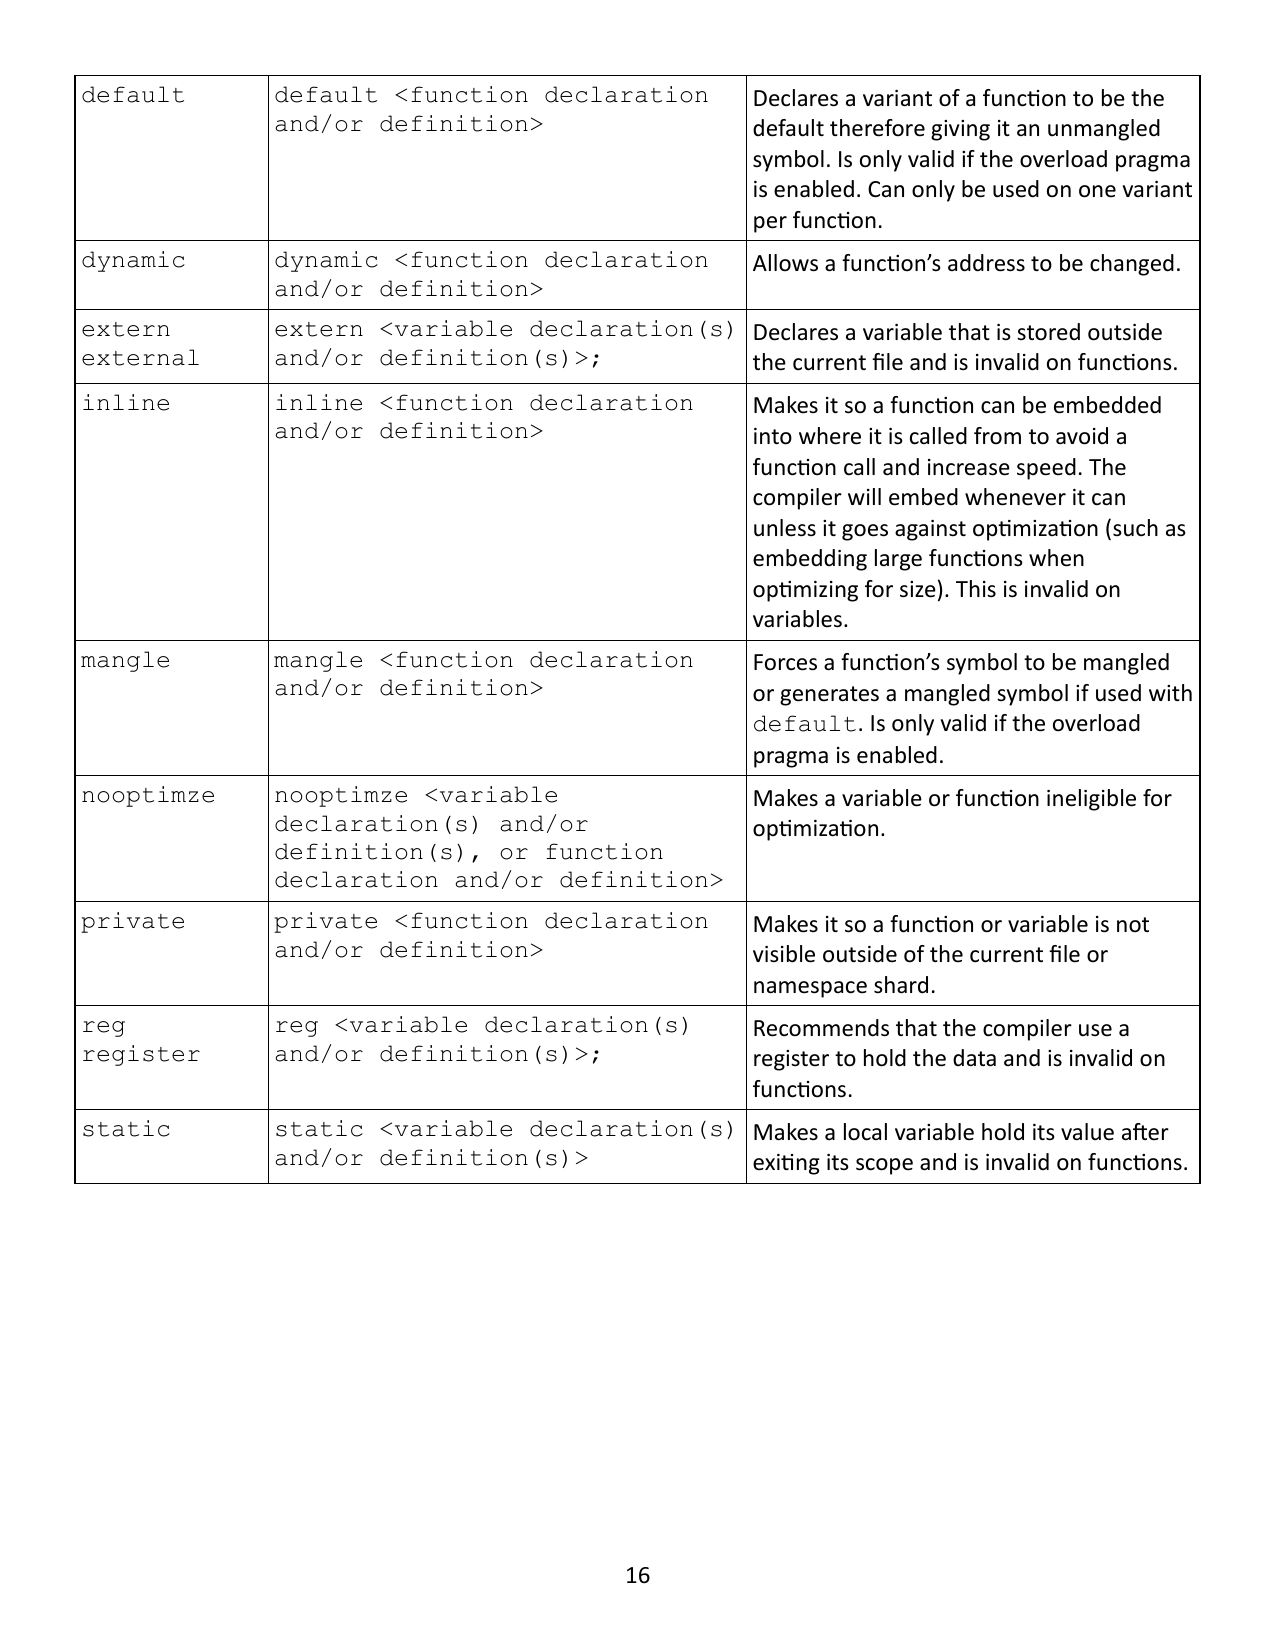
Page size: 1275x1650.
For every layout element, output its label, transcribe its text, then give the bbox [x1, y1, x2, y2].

table_cell static <variable declaration(s) and/or definition(s)> [269, 1110, 746, 1183]
table_cell Allows a function’s address to be changed. [747, 241, 1199, 309]
table_cell extern external [76, 310, 268, 383]
table_cell mangle <function declaration and/or definition> [269, 641, 746, 775]
table_cell Declares a variant of a function to be the default therefore giving it an unmangled symbol. Is only valid if the overload pragma is enabled. Can only be used on one variant per function. [747, 76, 1199, 240]
table_cell static [76, 1110, 268, 1183]
table_cell Makes a local variable hold its value after exiting its scope and is invalid on functions. [747, 1110, 1199, 1183]
table_cell default [76, 76, 268, 240]
table_cell Makes it so a function or variable is not visible outside of the current file or namespace shard. [747, 902, 1199, 1005]
table_cell mangle [76, 641, 268, 775]
table_cell dynamic <function declaration and/or definition> [269, 241, 746, 309]
table_cell Makes a variable or function ineligible for optimization. [747, 776, 1199, 901]
table_cell private [76, 902, 268, 1005]
table_cell Makes it so a function can be embedded into where it is called from to avoid a function call and increase speed. The compiler will embed whenever it can unless it goes against optimization (such as embedding large functions when optimizing for size). This is invalid on variables. [747, 384, 1199, 639]
table_cell inline [76, 384, 268, 639]
table_cell Recommends that the compiler use a register to hold the data and is invalid on functions. [747, 1006, 1199, 1109]
table_cell default <function declaration and/or definition> [269, 76, 746, 240]
table_cell extern <variable declaration(s) and/or definition(s)>; [269, 310, 746, 383]
table_cell Forces a function’s symbol to be mangled or generates a mangled symbol if used with default. Is only valid if the overload pragma is enabled. [747, 641, 1199, 775]
table_cell Declares a variable that is stored outside the current file and is invalid on functions. [747, 310, 1199, 383]
table_cell private <function declaration and/or definition> [269, 902, 746, 1005]
table_cell nooptimze [76, 776, 268, 901]
table_cell nooptimze <variable declaration(s) and/or definition(s), or function declaration and/or definition> [269, 776, 746, 901]
table_cell reg register [76, 1006, 268, 1109]
table_cell inline <function declaration and/or definition> [269, 384, 746, 639]
table_cell reg <variable declaration(s) and/or definition(s)>; [269, 1006, 746, 1109]
table_cell dynamic [76, 241, 268, 309]
